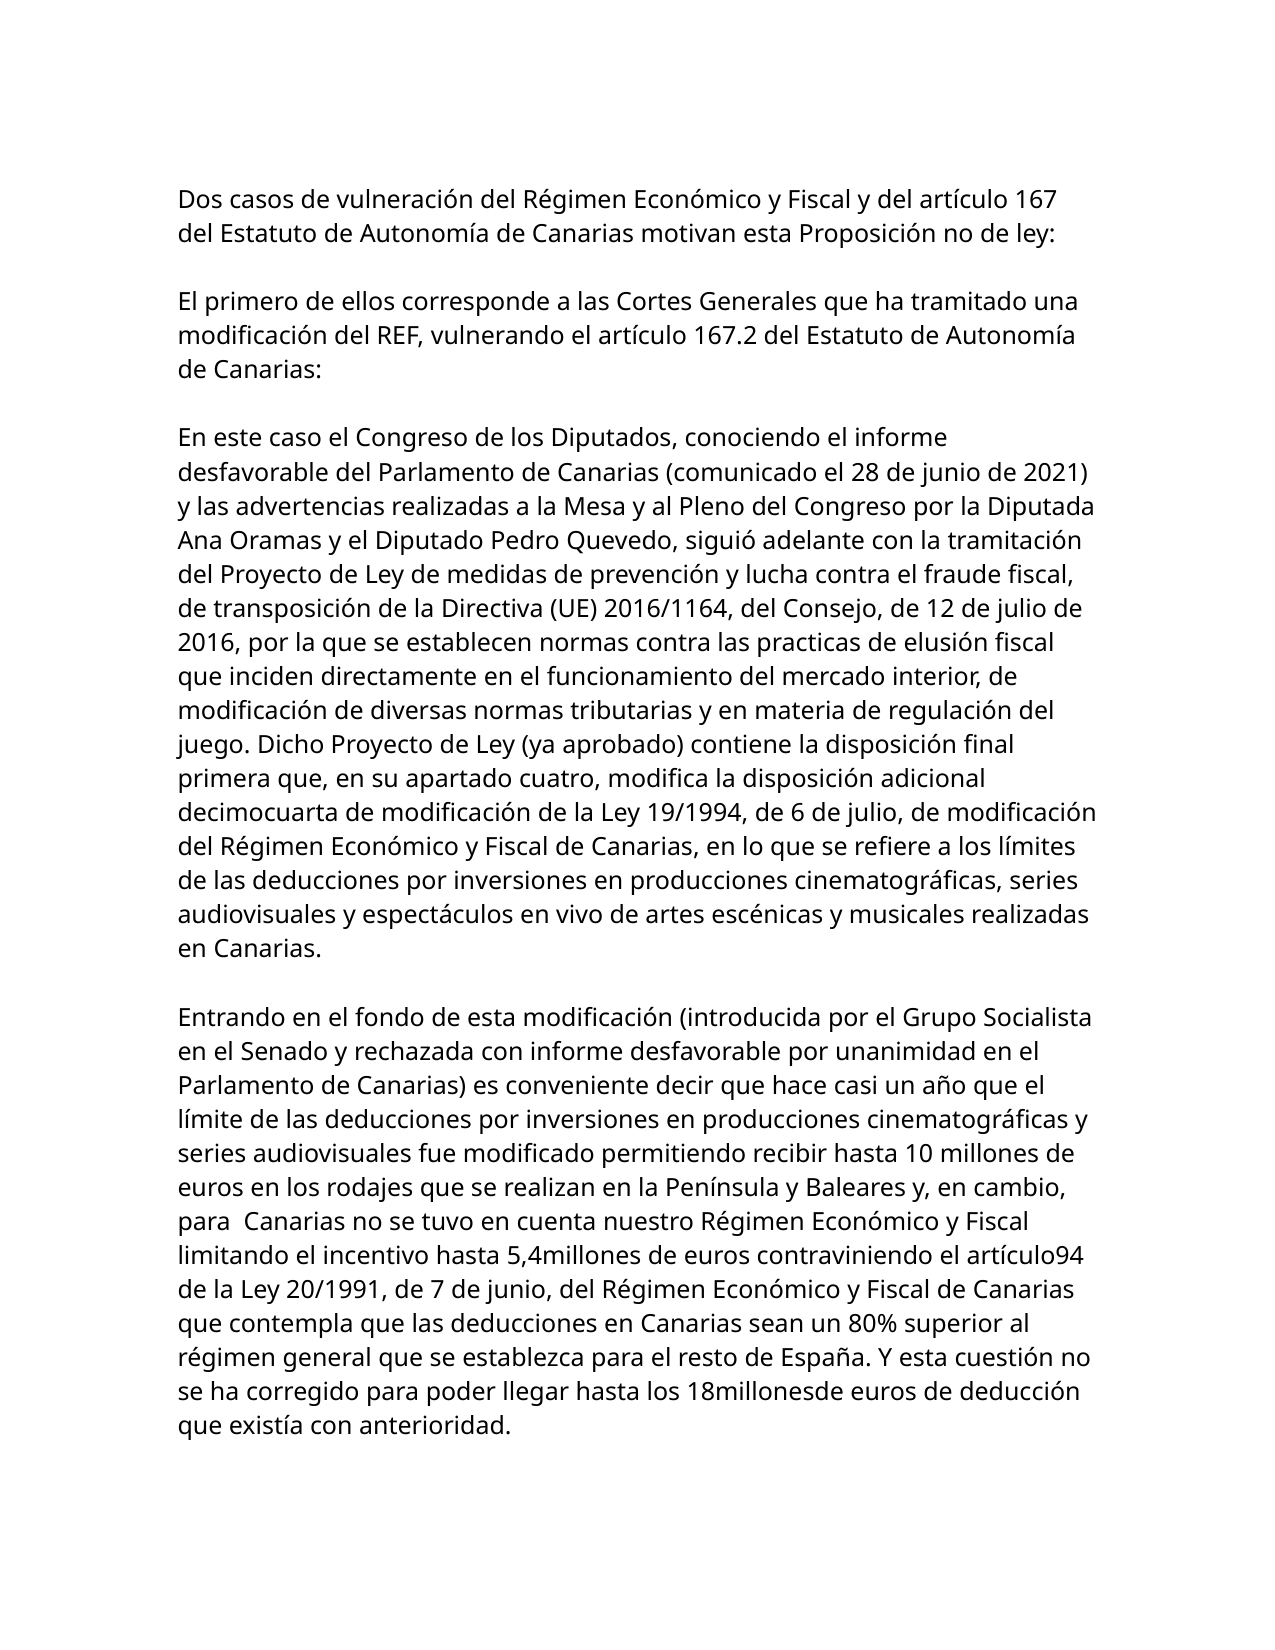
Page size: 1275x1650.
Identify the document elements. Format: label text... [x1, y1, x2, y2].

text En este caso el Congreso de los Diputados, conociendo el informe desfavorable del Parlamento de Canarias (comunicado el 28 de junio de 2021) y las advertencias realizadas a la Mesa y al Pleno del Congreso por la Diputada Ana Oramas y el Diputado Pedro Quevedo, siguió adelante con la tramitación del Proyecto de Ley de medidas de prevención y lucha contra el fraude fiscal, de transposición de la Directiva (UE) 2016/1164, del Consejo, de 12 de julio de 2016, por la que se establecen normas contra las practicas de elusión fiscal que inciden directamente en el funcionamiento del mercado interior, de modificación de diversas normas tributarias y en materia de regulación del juego. Dicho Proyecto de Ley (ya aprobado) contiene la disposición final primera que, en su apartado cuatro, modifica la disposición adicional decimocuarta de modificación de la Ley 19/1994, de 6 de julio, de modificación del Régimen Económico y Fiscal de Canarias, en lo que se refiere a los límites de las deducciones por inversiones en producciones cinematográficas, series audiovisuales y espectáculos en vivo de artes escénicas y musicales realizadas en Canarias. [177, 420, 1098, 965]
text Entrando en el fondo de esta modificación (introducida por el Grupo Socialista en el Senado y rechazada con informe desfavorable por unanimidad en el Parlamento de Canarias) es conveniente decir que hace casi un año que el límite de las deducciones por inversiones en producciones cinematográficas y series audiovisuales fue modificado permitiendo recibir hasta 10 millones de euros en los rodajes que se realizan en la Península y Baleares y, en cambio, para Canarias no se tuvo en cuenta nuestro Régimen Económico y Fiscal limitando el incentivo hasta 5,4millones de euros contraviniendo el artículo94 de la Ley 20/1991, de 7 de junio, del Régimen Económico y Fiscal de Canarias que contempla que las deducciones en Canarias sean un 80% superior al régimen general que se establezca para el resto de España. Y esta cuestión no se ha corregido para poder llegar hasta los 18millonesde euros de deducción que existía con anterioridad. [177, 999, 1098, 1442]
text Dos casos de vulneración del Régimen Económico y Fiscal y del artículo 167 del Estatuto de Autonomía de Canarias motivan esta Proposición no de ley: [177, 182, 1098, 250]
text El primero de ellos corresponde a las Cortes Generales que ha tramitado una modificación del REF, vulnerando el artículo 167.2 del Estatuto de Autonomía de Canarias: [177, 284, 1098, 386]
